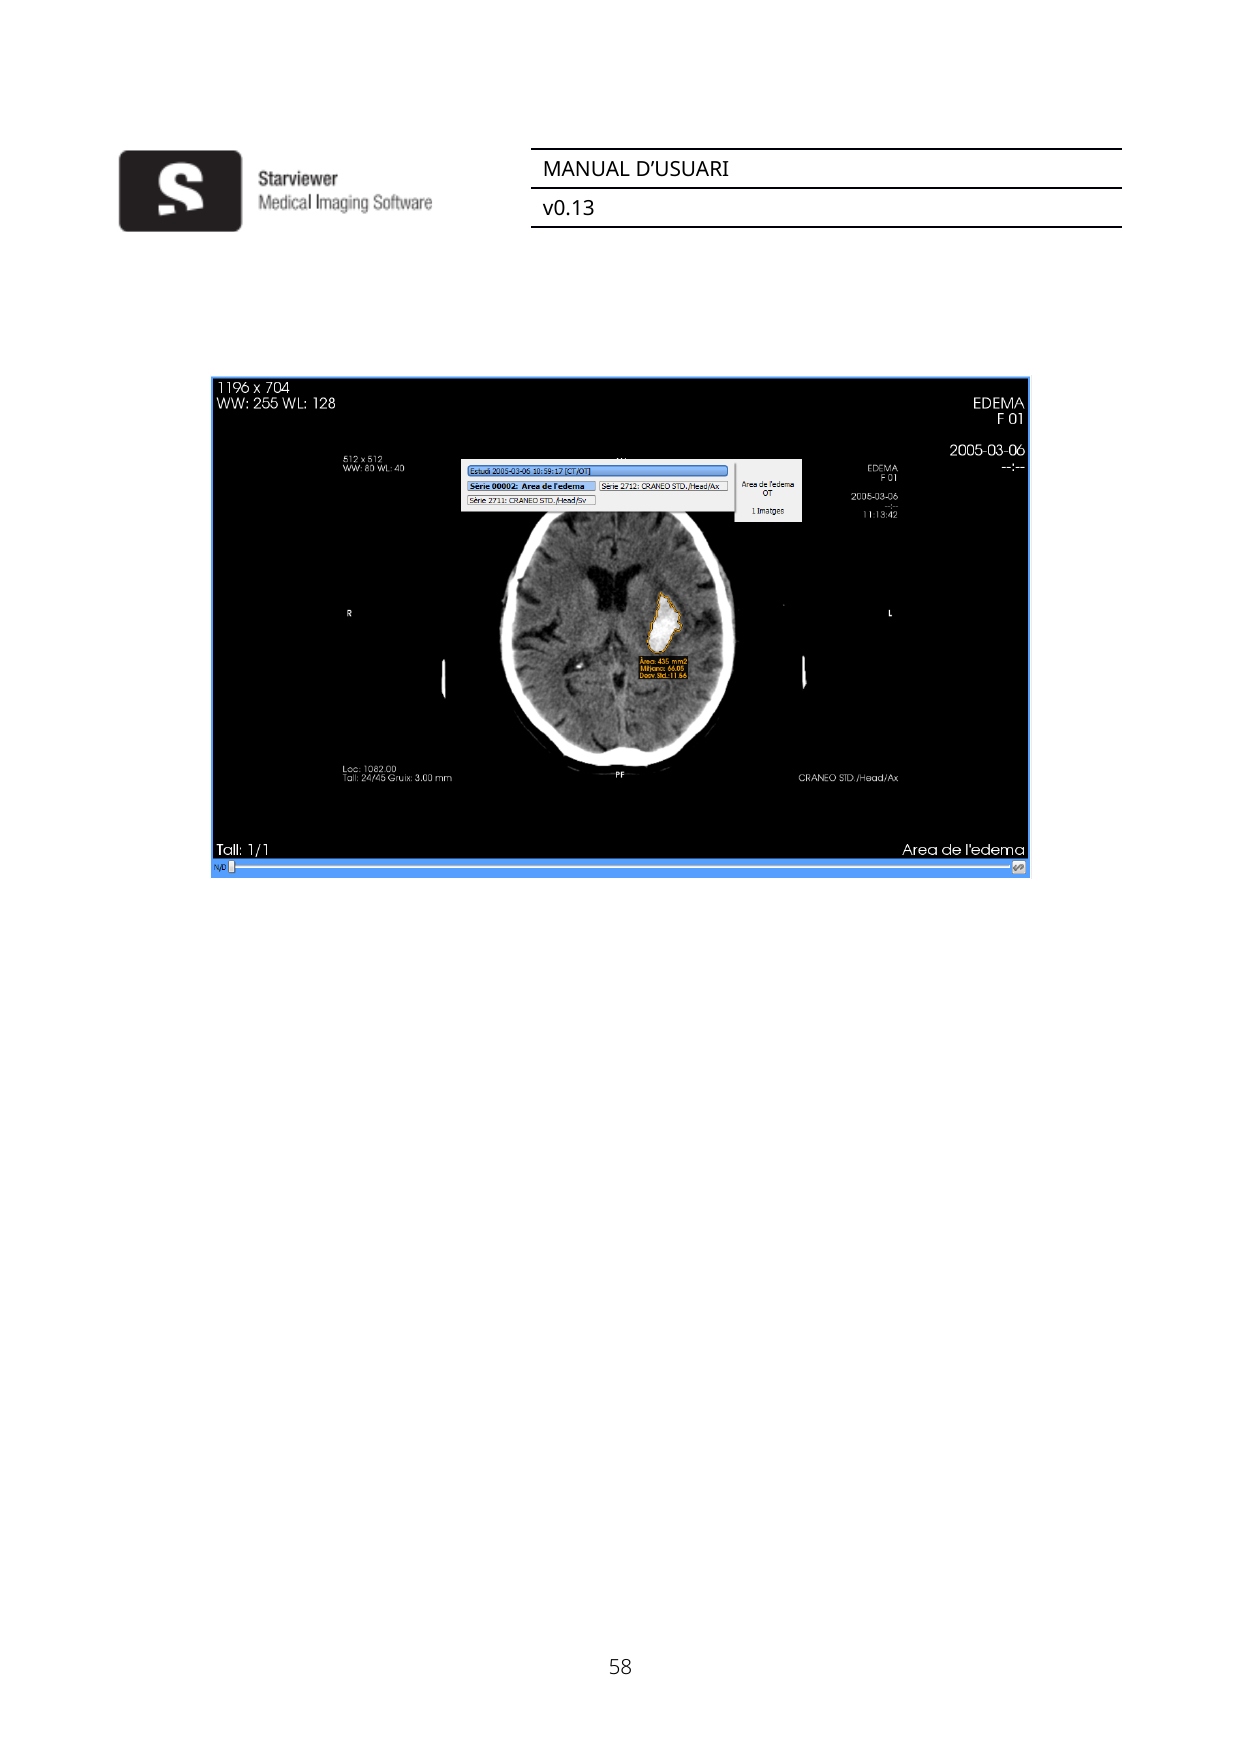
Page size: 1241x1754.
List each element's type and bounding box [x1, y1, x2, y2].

picture [210, 375, 1032, 879]
